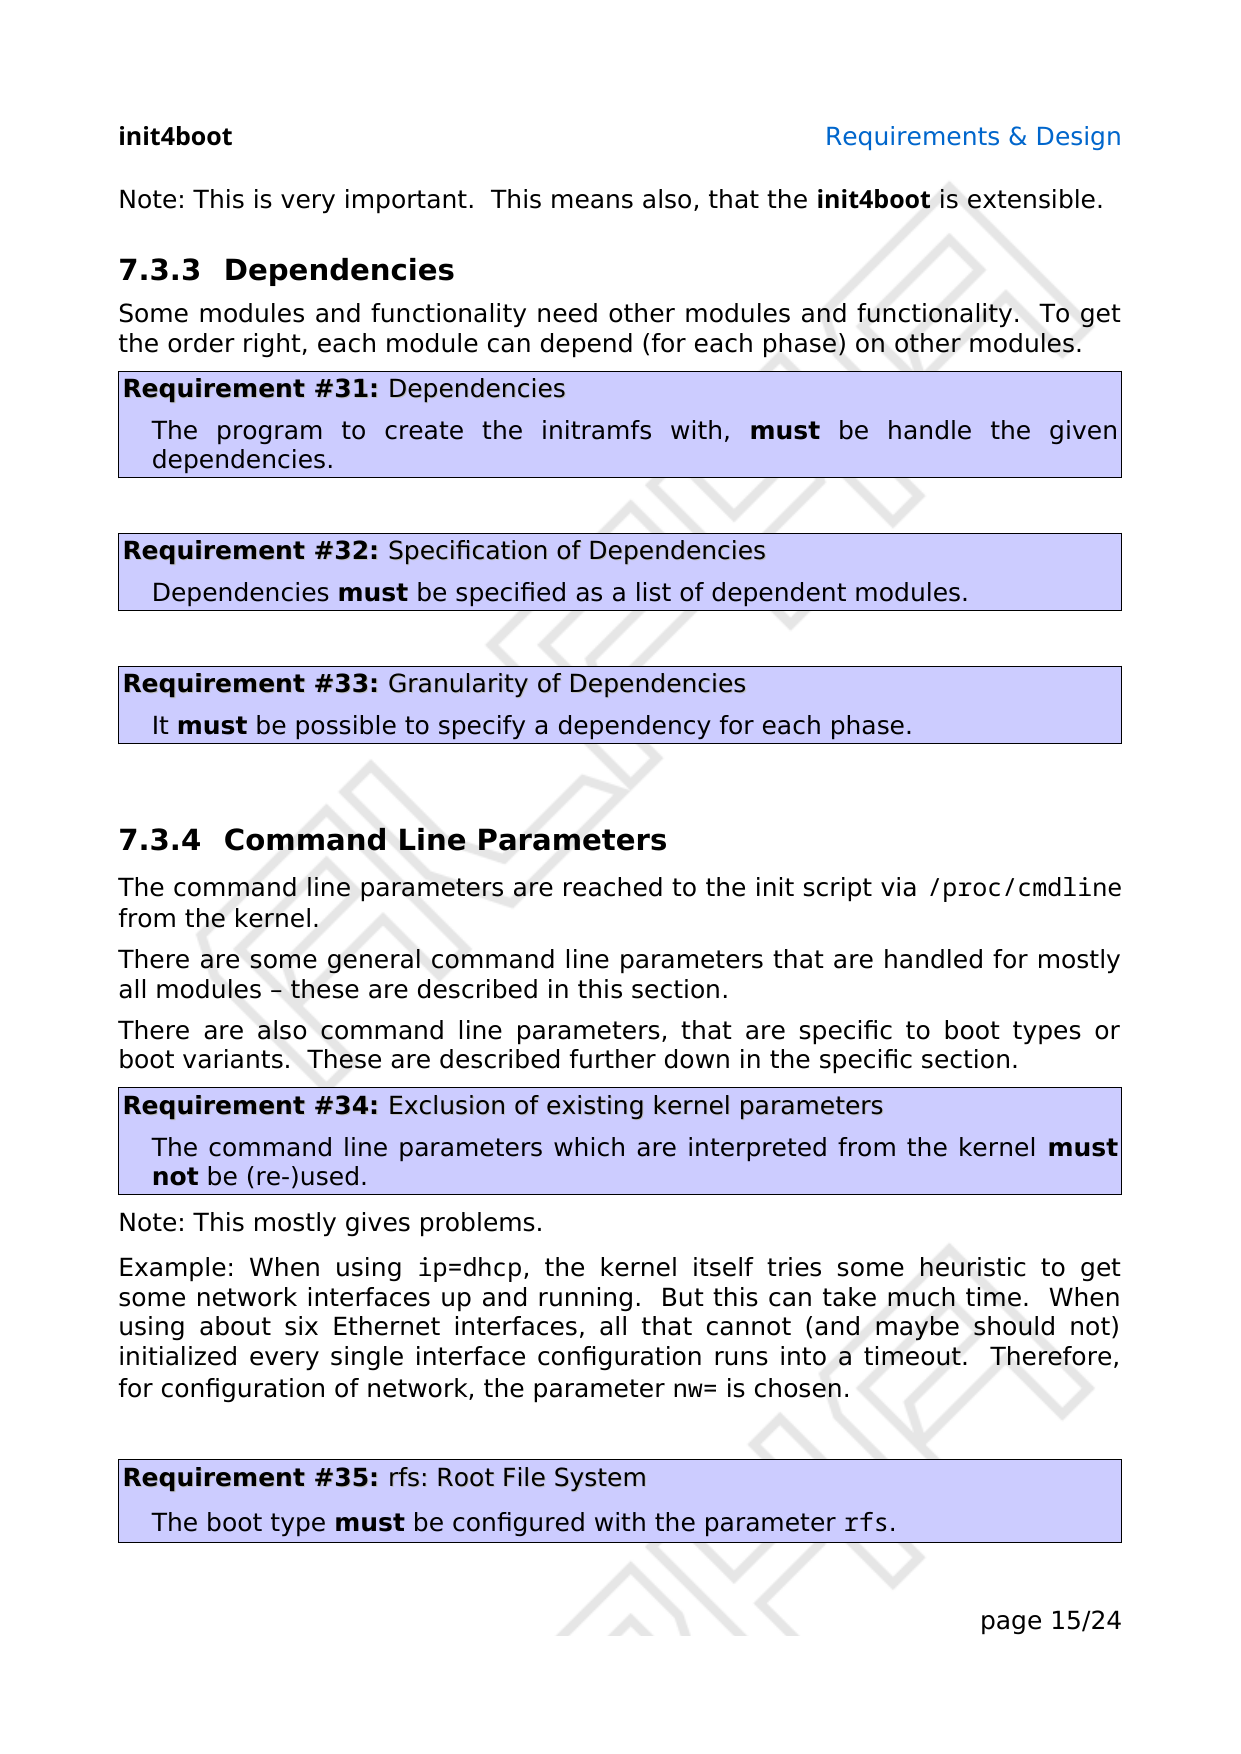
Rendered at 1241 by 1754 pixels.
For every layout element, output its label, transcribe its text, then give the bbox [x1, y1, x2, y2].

list Dependencies [119, 372, 1121, 404]
text There are some general command line parameters that are handled for mostly all modules – these are described in this section. [118, 946, 1122, 1004]
picture [119, 699, 1121, 707]
list rfs: Root File System [119, 1460, 1121, 1492]
list The program to create the initramfs with, must be handle the given dependencies. [119, 412, 1121, 477]
picture [119, 566, 1121, 574]
list Granularity of Dependencies [119, 667, 1121, 699]
picture [118, 1075, 1122, 1087]
list The boot type must be configured with the parameter rfs. [119, 1501, 1121, 1542]
picture [118, 1237, 1122, 1249]
picture [119, 404, 1121, 412]
list Exclusion of existing kernel parameters [119, 1088, 1121, 1120]
picture [118, 1405, 1122, 1459]
subtitle Command Line Parameters [118, 823, 1122, 857]
text Example: When using ip=dhcp, the kernel itself tries some heuristic to get some network interfaces up and running. But this can take much time. When using about six Ethernet interfaces, all that cannot (and maybe should not) initialized every single interface configuration runs into a timeout. Therefore, for configuration of network, the parameter nw= is chosen. [118, 1249, 1122, 1405]
picture [118, 358, 1122, 371]
picture [118, 287, 1122, 300]
picture [118, 1195, 1122, 1208]
picture [118, 117, 1122, 182]
picture [119, 1492, 1121, 1501]
picture [118, 744, 1122, 823]
subtitle Dependencies [118, 253, 1122, 287]
text Note: This is very important. This means also, that the init4boot is extensible. [118, 182, 1122, 216]
text Some modules and functionality need other modules and functionality. To get the order right, each module can depend (for each phase) on other modules. [118, 300, 1122, 358]
list It must be possible to specify a dependency for each phase. [119, 707, 1121, 743]
picture [119, 1120, 1121, 1129]
text Note: This mostly gives problems. [118, 1208, 1122, 1237]
picture [118, 857, 1122, 870]
list Specification of Dependencies [119, 534, 1121, 566]
picture [118, 1543, 1122, 1636]
picture [118, 933, 1122, 946]
picture [118, 478, 1122, 533]
text The command line parameters are reached to the init script via /proc/cmdline from the kernel. [118, 870, 1122, 933]
list The command line parameters which are interpreted from the kernel must not be (re-)used. [119, 1129, 1121, 1194]
picture [118, 216, 1122, 253]
text There are also command line parameters, that are specific to boot types or boot variants. These are described further down in the specific section. [118, 1016, 1122, 1075]
picture [118, 611, 1122, 666]
picture [118, 1004, 1122, 1016]
list Dependencies must be specified as a list of dependent modules. [119, 574, 1121, 610]
